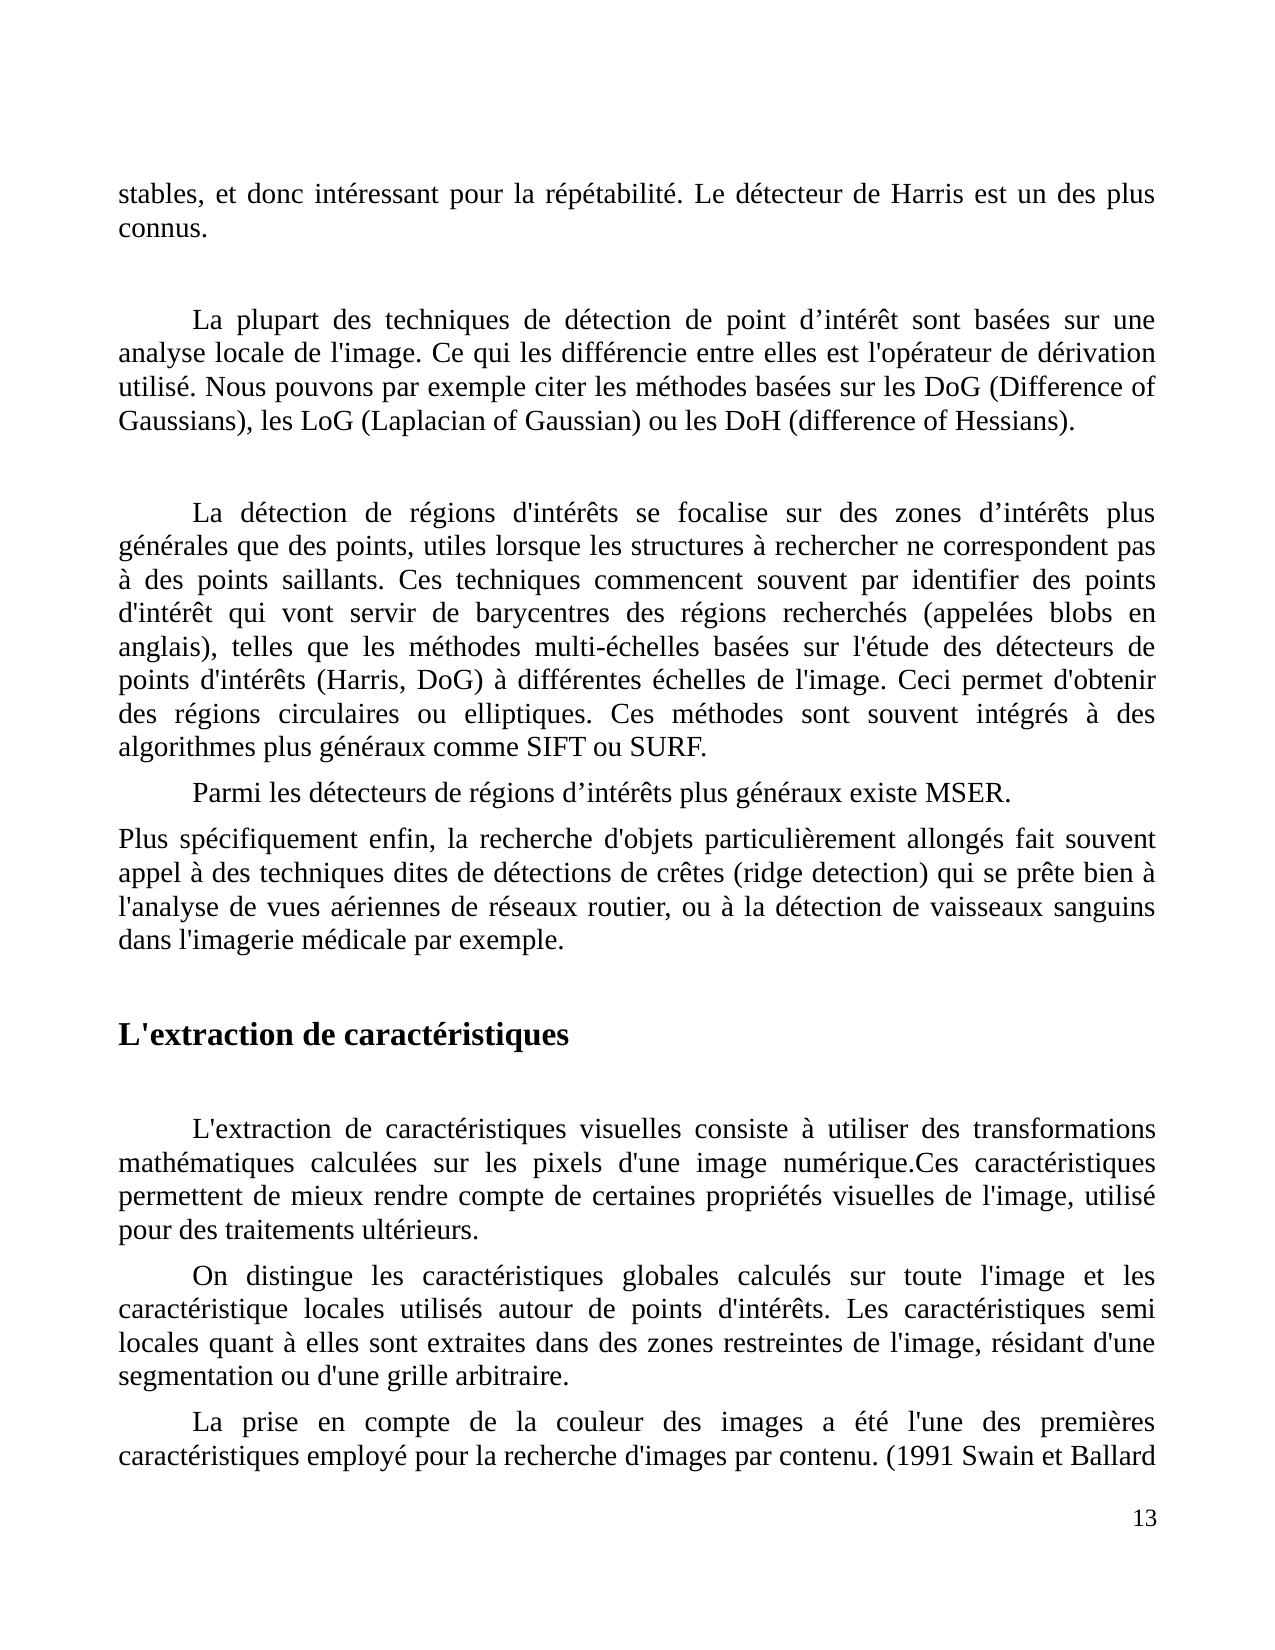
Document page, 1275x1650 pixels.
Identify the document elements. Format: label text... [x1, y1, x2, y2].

text L'extraction de caractéristiques [118, 1014, 1157, 1053]
text L'extraction de caractéristiques visuelles consiste à utiliser des transformations mathématiques calculées sur les pixels d'une image numérique.Ces caractéristiques permettent de mieux rendre compte de certaines propriétés visuelles de l'image, utilisé pour des traitements ultérieurs. [118, 1111, 1157, 1245]
text La détection de régions d'intérêts se focalise sur des zones d’intérêts plus générales que des points, utiles lorsque les structures à rechercher ne correspondent pas à des points saillants. Ces techniques commencent souvent par identifier des points d'intérêt qui vont servir de barycentres des régions recherchés (appelées blobs en anglais), telles que les méthodes multi-échelles basées sur l'étude des détecteurs de points d'intérêts (Harris, DoG) à différentes échelles de l'image. Ceci permet d'obtenir des régions circulaires ou elliptiques. Ces méthodes sont souvent intégrés à des algorithmes plus généraux comme SIFT ou SURF. [118, 495, 1157, 763]
text Parmi les détecteurs de régions d’intérêts plus généraux existe MSER. [118, 776, 1157, 809]
text La prise en compte de la couleur des images a été l'une des premières caractéristiques employé pour la recherche d'images par contenu. (1991 Swain et Ballard [118, 1404, 1157, 1472]
text Plus spécifiquement enfin, la recherche d'objets particulièrement allongés fait souvent appel à des techniques dites de détections de crêtes (ridge detection) qui se prête bien à l'analyse de vues aériennes de réseaux routier, ou à la détection de vaisseaux sanguins dans l'imagerie médicale par exemple. [118, 822, 1157, 956]
text stables, et donc intéressant pour la répétabilité. Le détecteur de Harris est un des plus connus. [118, 176, 1157, 243]
text La plupart des techniques de détection de point d’intérêt sont basées sur une analyse locale de l'image. Ce qui les différencie entre elles est l'opérateur de dérivation utilisé. Nous pouvons par exemple citer les méthodes basées sur les DoG (Difference of Gaussians), les LoG (Laplacian of Gaussian) ou les DoH (difference of Hessians). [118, 302, 1157, 436]
text On distingue les caractéristiques globales calculés sur toute l'image et les caractéristique locales utilisés autour de points d'intérêts. Les caractéristiques semi locales quant à elles sont extraites dans des zones restreintes de l'image, résidant d'une segmentation ou d'une grille arbitraire. [118, 1258, 1157, 1392]
